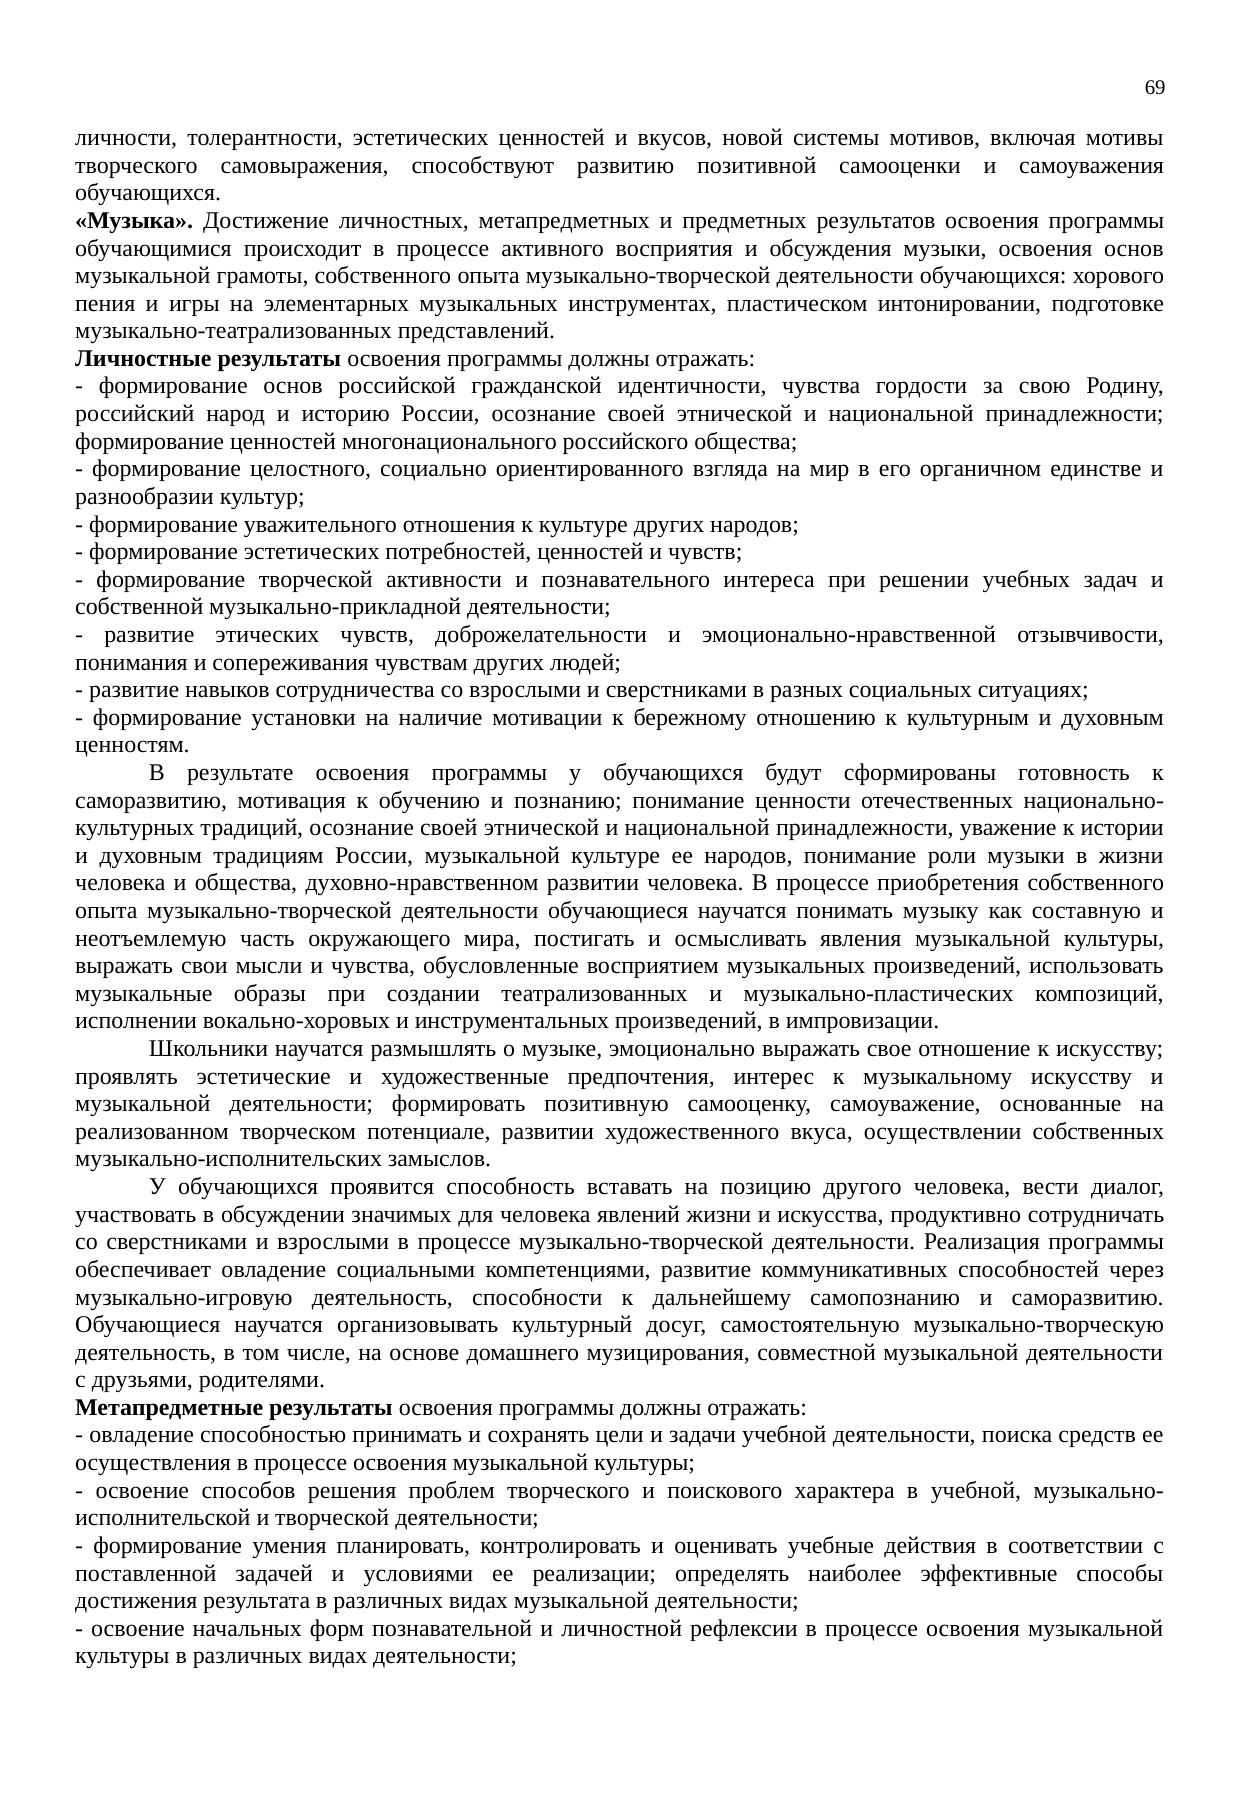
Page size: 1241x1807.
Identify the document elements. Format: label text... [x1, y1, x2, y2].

text - развитие этических чувств, доброжелательности и эмоционально-нравственной отзывчивости, понимания и сопереживания чувствам других людей; [75, 620, 1165, 675]
text Личностные результаты освоения программы должны отражать: [75, 344, 1165, 372]
text - овладение способностью принимать и сохранять цели и задачи учебной деятельности, поиска средств ее осуществления в процессе освоения музыкальной культуры; [75, 1421, 1165, 1476]
text - освоение способов решения проблем творческого и поискового характера в учебной, музыкально-исполнительской и творческой деятельности; [75, 1476, 1165, 1531]
text - формирование умения планировать, контролировать и оценивать учебные действия в соответствии с поставленной задачей и условиями ее реализации; определять наиболее эффективные способы достижения результата в различных видах музыкальной деятельности; [75, 1531, 1165, 1614]
text В результате освоения программы у обучающихся будут сформированы готовность к саморазвитию, мотивация к обучению и познанию; понимание ценности отечественных национально-культурных традиций, осознание своей этнической и национальной принадлежности, уважение к истории и духовным традициям России, музыкальной культуре ее народов, понимание роли музыки в жизни человека и общества, духовно-нравственном развитии человека. В процессе приобретения собственного опыта музыкально-творческой деятельности обучающиеся научатся понимать музыку как составную и неотъемлемую часть окружающего мира, постигать и осмысливать явления музыкальной культуры, выражать свои мысли и чувства, обусловленные восприятием музыкальных произведений, использовать музыкальные образы при создании театрализованных и музыкально-пластических композиций, исполнении вокально-хоровых и инструментальных произведений, в импровизации. [75, 758, 1165, 1034]
text - освоение начальных форм познавательной и личностной рефлексии в процессе освоения музыкальной культуры в различных видах деятельности; [75, 1614, 1165, 1669]
text - формирование установки на наличие мотивации к бережному отношению к культурным и духовным ценностям. [75, 703, 1165, 758]
text - развитие навыков сотрудничества со взрослыми и сверстниками в разных социальных ситуациях; [75, 675, 1165, 703]
text - формирование уважительного отношения к культуре других народов; [75, 509, 1165, 537]
text личности, толерантности, эстетических ценностей и вкусов, новой системы мотивов, включая мотивы творческого самовыражения, способствуют развитию позитивной самооценки и самоуважения обучающихся. [75, 123, 1165, 206]
text «Музыка». Достижение личностных, метапредметных и предметных результатов освоения программы обучающимися происходит в процессе активного восприятия и обсуждения музыки, освоения основ музыкальной грамоты, собственного опыта музыкально-творческой деятельности обучающихся: хорового пения и игры на элементарных музыкальных инструментах, пластическом интонировании, подготовке музыкально-театрализованных представлений. [75, 206, 1165, 344]
text - формирование целостного, социально ориентированного взгляда на мир в его органичном единстве и разнообразии культур; [75, 454, 1165, 509]
text - формирование творческой активности и познавательного интереса при решении учебных задач и собственной музыкально-прикладной деятельности; [75, 565, 1165, 620]
text - формирование эстетических потребностей, ценностей и чувств; [75, 537, 1165, 565]
text Метапредметные результаты освоения программы должны отражать: [75, 1393, 1165, 1421]
text - формирование основ российской гражданской идентичности, чувства гордости за свою Родину, российский народ и историю России, осознание своей этнической и национальной принадлежности; формирование ценностей многонационального российского общества; [75, 372, 1165, 454]
text Школьники научатся размышлять о музыке, эмоционально выражать свое отношение к искусству; проявлять эстетические и художественные предпочтения, интерес к музыкальному искусству и музыкальной деятельности; формировать позитивную самооценку, самоуважение, основанные на реализованном творческом потенциале, развитии художественного вкуса, осуществлении собственных музыкально-исполнительских замыслов. [75, 1034, 1165, 1172]
text У обучающихся проявится способность вставать на позицию другого человека, вести диалог, участвовать в обсуждении значимых для человека явлений жизни и искусства, продуктивно сотрудничать со сверстниками и взрослыми в процессе музыкально-творческой деятельности. Реализация программы обеспечивает овладение социальными компетенциями, развитие коммуникативных способностей через музыкально-игровую деятельность, способности к дальнейшему самопознанию и саморазвитию. Обучающиеся научатся организовывать культурный досуг, самостоятельную музыкально-творческую деятельность, в том числе, на основе домашнего музицирования, совместной музыкальной деятельности с друзьями, родителями. [75, 1172, 1165, 1393]
